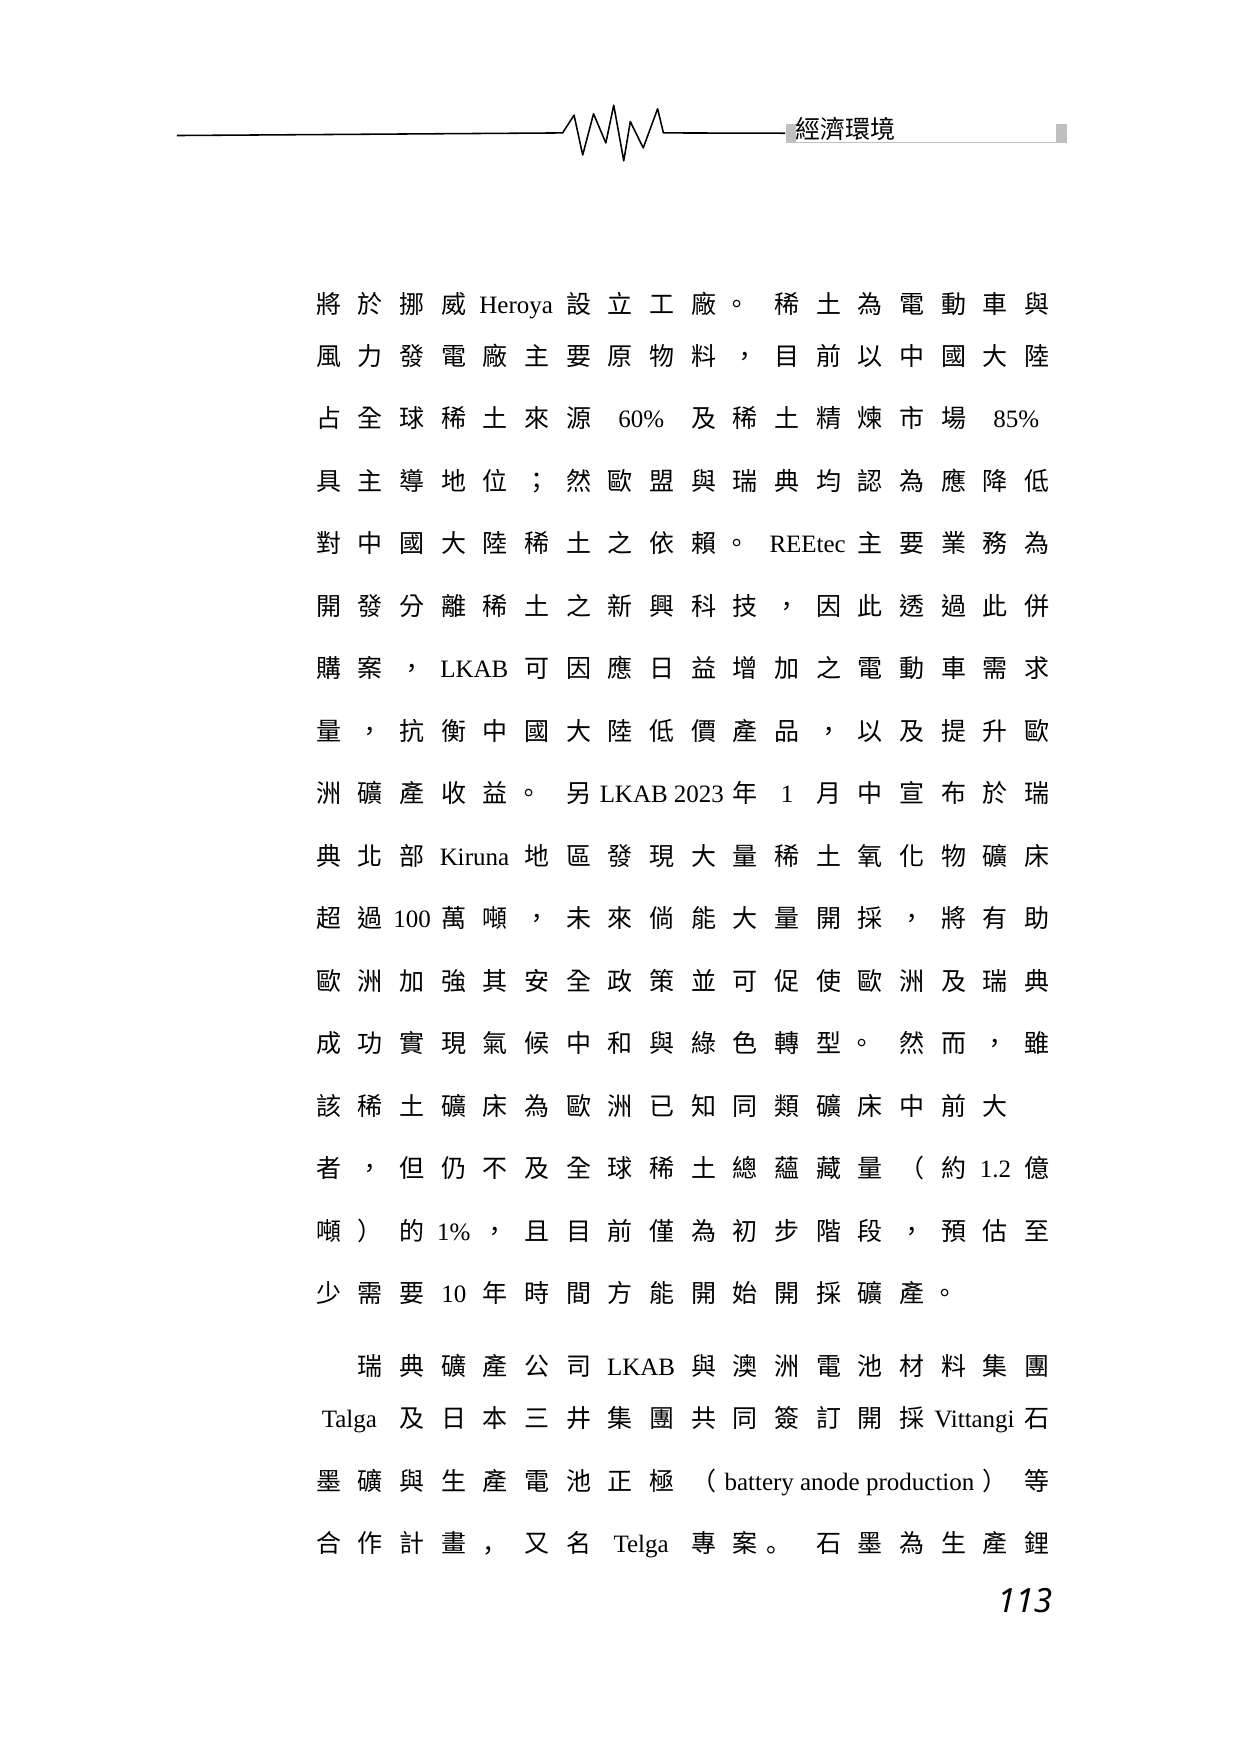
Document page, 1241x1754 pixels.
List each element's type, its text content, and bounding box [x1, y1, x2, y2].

text 將於挪威Heroya設立工廠。稀土為電動車與風力發電廠主要原物料，目前以中國大陸占全球稀土來源60%及稀土精煉市場85%具主導地位；然歐盟與瑞典均認為應降低對中國大陸稀土之依賴。REEtec主要業務為開發分離稀土之新興科技，因此透過此併購案，LKAB可因應日益增加之電動車需求量，抗衡中國大陸低價產品，以及提升歐洲礦產收益。另LKAB 2023年1月中宣布於瑞典北部Kiruna地區發現大量稀土氧化物礦床超過100萬噸，未來倘能大量開採，將有助歐洲加強其安全政策並可促使歐洲及瑞典成功實現氣候中和與綠色轉型。然而，雖該稀土礦床為歐洲已知同類礦床中前大者，但仍不及全球稀土總蘊藏量（約1.2億噸）的1%，且目前僅為初步階段，預估至少需要10年時間方能開始開採礦產。 [281, 250, 1058, 1313]
text 瑞典礦產公司LKAB與澳洲電池材料集團Talga及日本三井集團共同簽訂開採Vittangi石墨礦與生產電池正極（battery anode production）等合作計畫，又名Telga專案。石墨為生產鋰 [281, 1313, 1058, 1563]
